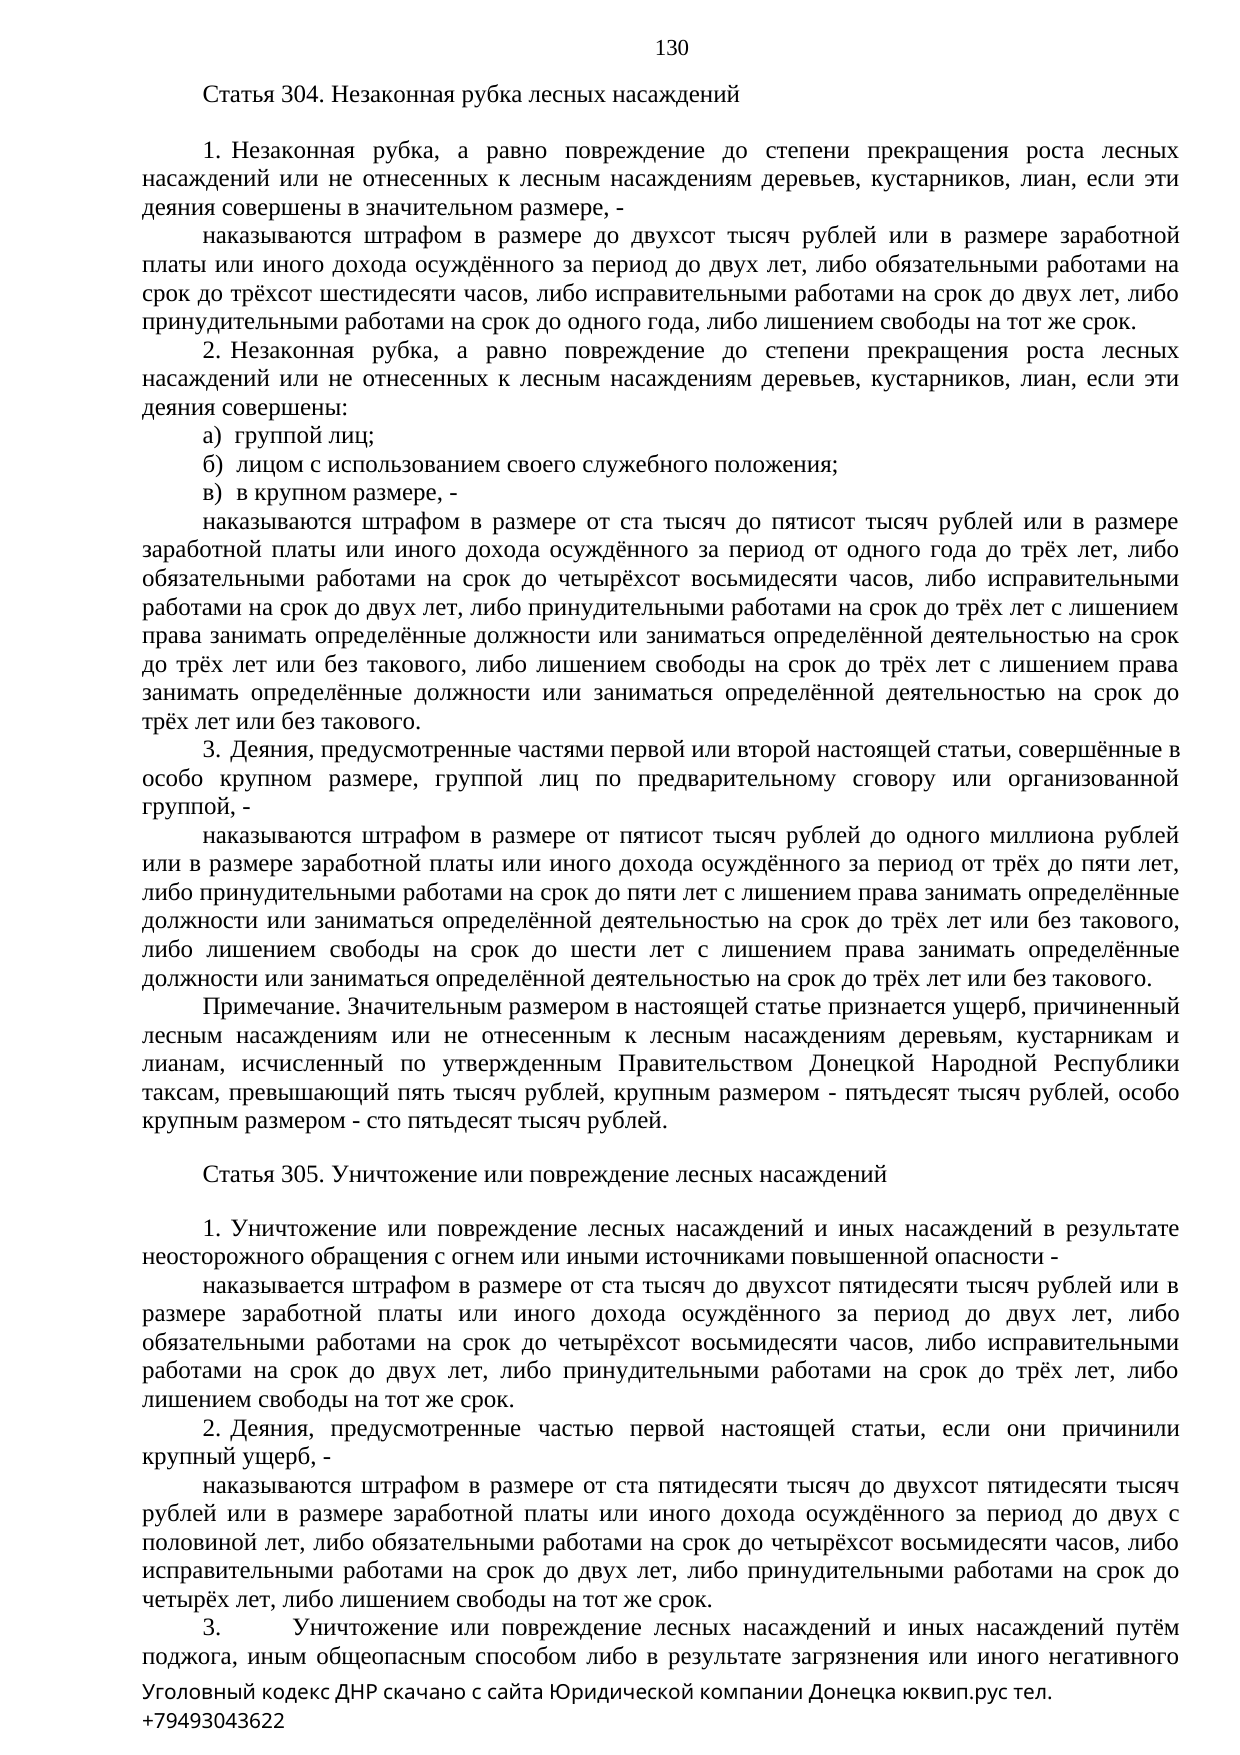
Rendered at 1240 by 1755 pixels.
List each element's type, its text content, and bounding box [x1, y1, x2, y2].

list Деяния, предусмотренные частью первой настоящей статьи, если они причинили крупный ущерб, - [142, 1413, 1181, 1470]
text наказываются штрафом в размере от ста тысяч до пятисот тысяч рублей или в размере заработной платы или иного дохода осуждённого за период от одного года до трёх лет, либо обязательными работами на срок до четырёхсот восьмидесяти часов, либо исправительными работами на срок до двух лет, либо принудительными работами на срок до трёх лет с лишением права занимать определённые должности или заниматься определённой деятельностью на срок до трёх лет или без такового, либо лишением свободы на срок до трёх лет с лишением права занимать определённые должности или заниматься определённой деятельностью на срок до трёх лет или без такового. [142, 506, 1181, 735]
text Статья 305. Уничтожение или повреждение лесных насаждений [142, 1162, 1181, 1187]
text наказываются штрафом в размере от пятисот тысяч рублей до одного миллиона рублей или в размере заработной платы или иного дохода осуждённого за период от трёх до пяти лет, либо принудительными работами на срок до пяти лет с лишением права занимать определённые должности или заниматься определённой деятельностью на срок до трёх лет или без такового, либо лишением свободы на срок до шести лет с лишением права занимать определённые должности или заниматься определённой деятельностью на срок до трёх лет или без такового. [142, 820, 1181, 992]
list Незаконная рубка, а равно повреждение до степени прекращения роста лесных насаждений или не отнесенных к лесным насаждениям деревьев, кустарников, лиан, если эти деяния совершены: [142, 335, 1181, 421]
text наказываются штрафом в размере до двухсот тысяч рублей или в размере заработной платы или иного дохода осуждённого за период до двух лет, либо обязательными работами на срок до трёхсот шестидесяти часов, либо исправительными работами на срок до двух лет, либо принудительными работами на срок до одного года, либо лишением свободы на тот же срок. [142, 221, 1181, 335]
text наказываются штрафом в размере от ста пятидесяти тысяч до двухсот пятидесяти тысяч рублей или в размере заработной платы или иного дохода осуждённого за период до двух с половиной лет, либо обязательными работами на срок до четырёхсот восьмидесяти часов, либо исправительными работами на срок до двух лет, либо принудительными работами на срок до четырёх лет, либо лишением свободы на тот же срок. [142, 1470, 1181, 1613]
text а) группой лиц; [142, 421, 1181, 449]
text Примечание. Значительным размером в настоящей статье признается ущерб, причиненный лесным насаждениям или не отнесенным к лесным насаждениям деревьям, кустарникам и лианам, исчисленный по утвержденным Правительством Донецкой Народной Республики таксам, превышающий пять тысяч рублей, крупным размером - пятьдесят тысяч рублей, особо крупным размером - сто пятьдесят тысяч рублей. [142, 992, 1181, 1134]
list Уничтожение или повреждение лесных насаждений и иных насаждений в результате неосторожного обращения с огнем или иными источниками повышенной опасности - [142, 1213, 1181, 1270]
text в) в крупном размере, - [142, 478, 1181, 506]
list Незаконная рубка, а равно повреждение до степени прекращения роста лесных насаждений или не отнесенных к лесным насаждениям деревьев, кустарников, лиан, если эти деяния совершены в значительном размере, - [142, 135, 1181, 221]
text наказывается штрафом в размере от ста тысяч до двухсот пятидесяти тысяч рублей или в размере заработной платы или иного дохода осуждённого за период до двух лет, либо обязательными работами на срок до четырёхсот восьмидесяти часов, либо исправительными работами на срок до двух лет, либо принудительными работами на срок до трёх лет, либо лишением свободы на тот же срок. [142, 1270, 1181, 1413]
text б) лицом с использованием своего служебного положения; [142, 449, 1181, 478]
list Деяния, предусмотренные частями первой или второй настоящей статьи, совершённые в особо крупном размере, группой лиц по предварительному сговору или организованной группой, - [142, 735, 1181, 820]
text Статья 304. Незаконная рубка лесных насаждений [142, 83, 1181, 108]
list Уничтожение или повреждение лесных насаждений и иных насаждений путём поджога, иным общеопасным способом либо в результате загрязнения или иного негативного [142, 1613, 1181, 1670]
